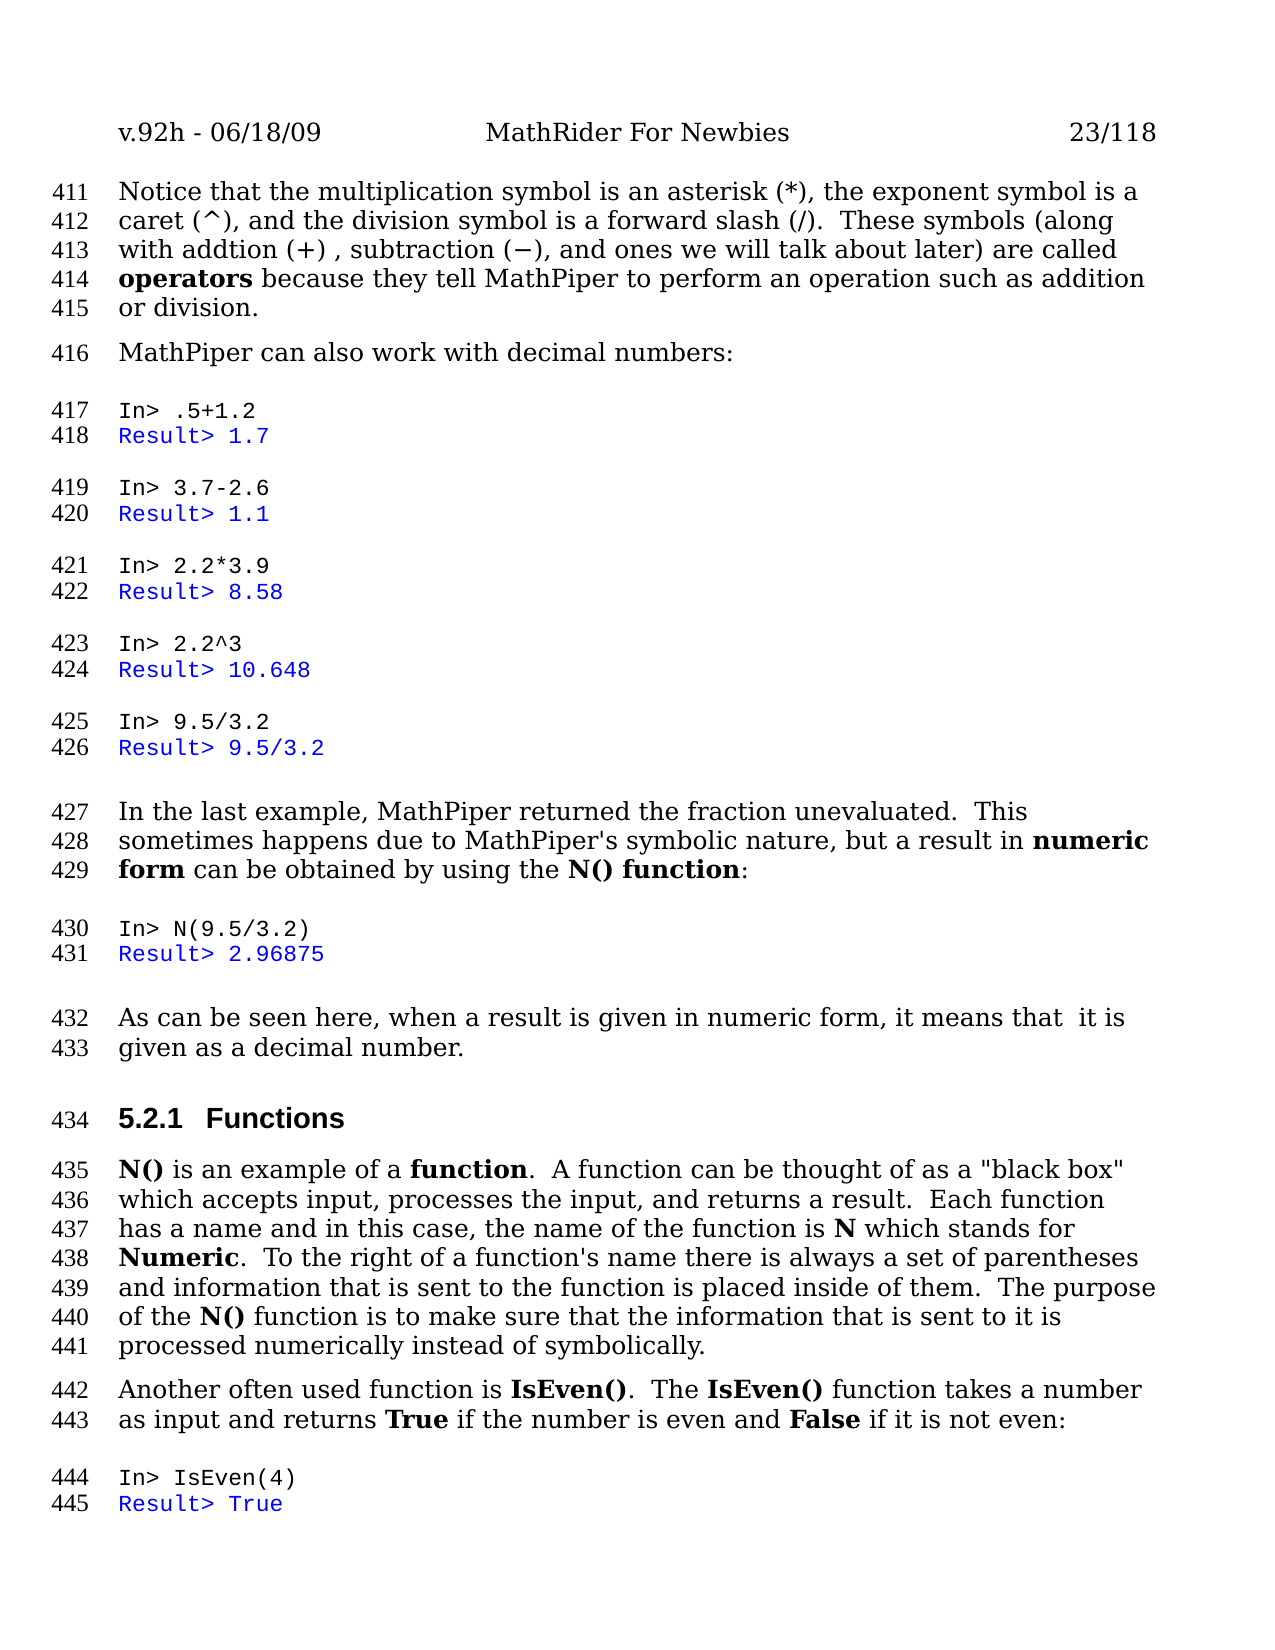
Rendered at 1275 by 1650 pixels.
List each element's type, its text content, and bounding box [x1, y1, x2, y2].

text Result> 9.5/3.2 [118, 736, 1157, 762]
text In> .5+1.2 [118, 399, 1157, 425]
text Result> 10.648 [118, 658, 1157, 684]
text Notice that the multiplication symbol is an asterisk (*), the exponent symbol is a caret (^), and the division symbol is a forward slash (/). These symbols (along with addtion (+) , subtraction (−), and ones we will talk about later) are called operators because they tell MathPiper to perform an operation such as addition or division. [118, 177, 1157, 323]
subtitle Functions [118, 1101, 1157, 1134]
text In> N(9.5/3.2) [118, 917, 1157, 943]
text In> 2.2*3.9 [118, 554, 1157, 581]
text Result> 8.58 [118, 581, 1157, 606]
text In> IsEven(4) [118, 1466, 1157, 1492]
text Result> 1.7 [118, 425, 1157, 451]
text N() is an example of a function. A function can be thought of as a "black box" which accepts input, processes the input, and returns a result. Each function has a name and in this case, the name of the function is N which stands for Numeric. To the right of a function's name there is always a set of parentheses and information that is sent to the function is placed inside of them. The purpose of the N() function is to make sure that the information that is sent to it is processed numerically instead of symbolically. [118, 1156, 1157, 1361]
text Result> 1.1 [118, 503, 1157, 529]
text In> 2.2^3 [118, 632, 1157, 658]
text As can be seen here, when a result is given in numeric form, it means that it is given as a decimal number. [118, 1004, 1157, 1062]
text MathPiper can also work with decimal numbers: [118, 338, 1157, 367]
text In the last example, MathPiper returned the fraction unevaluated. This sometimes happens due to MathPiper's symbolic nature, but a result in numeric form can be obtained by using the N() function: [118, 797, 1157, 885]
text Result> 2.96875 [118, 943, 1157, 969]
text Result> True [118, 1492, 1157, 1518]
text In> 9.5/3.2 [118, 710, 1157, 736]
text Another often used function is IsEven(). The IsEven() function takes a number as input and returns True if the number is even and False if it is not even: [118, 1376, 1157, 1434]
text In> 3.7-2.6 [118, 477, 1157, 503]
